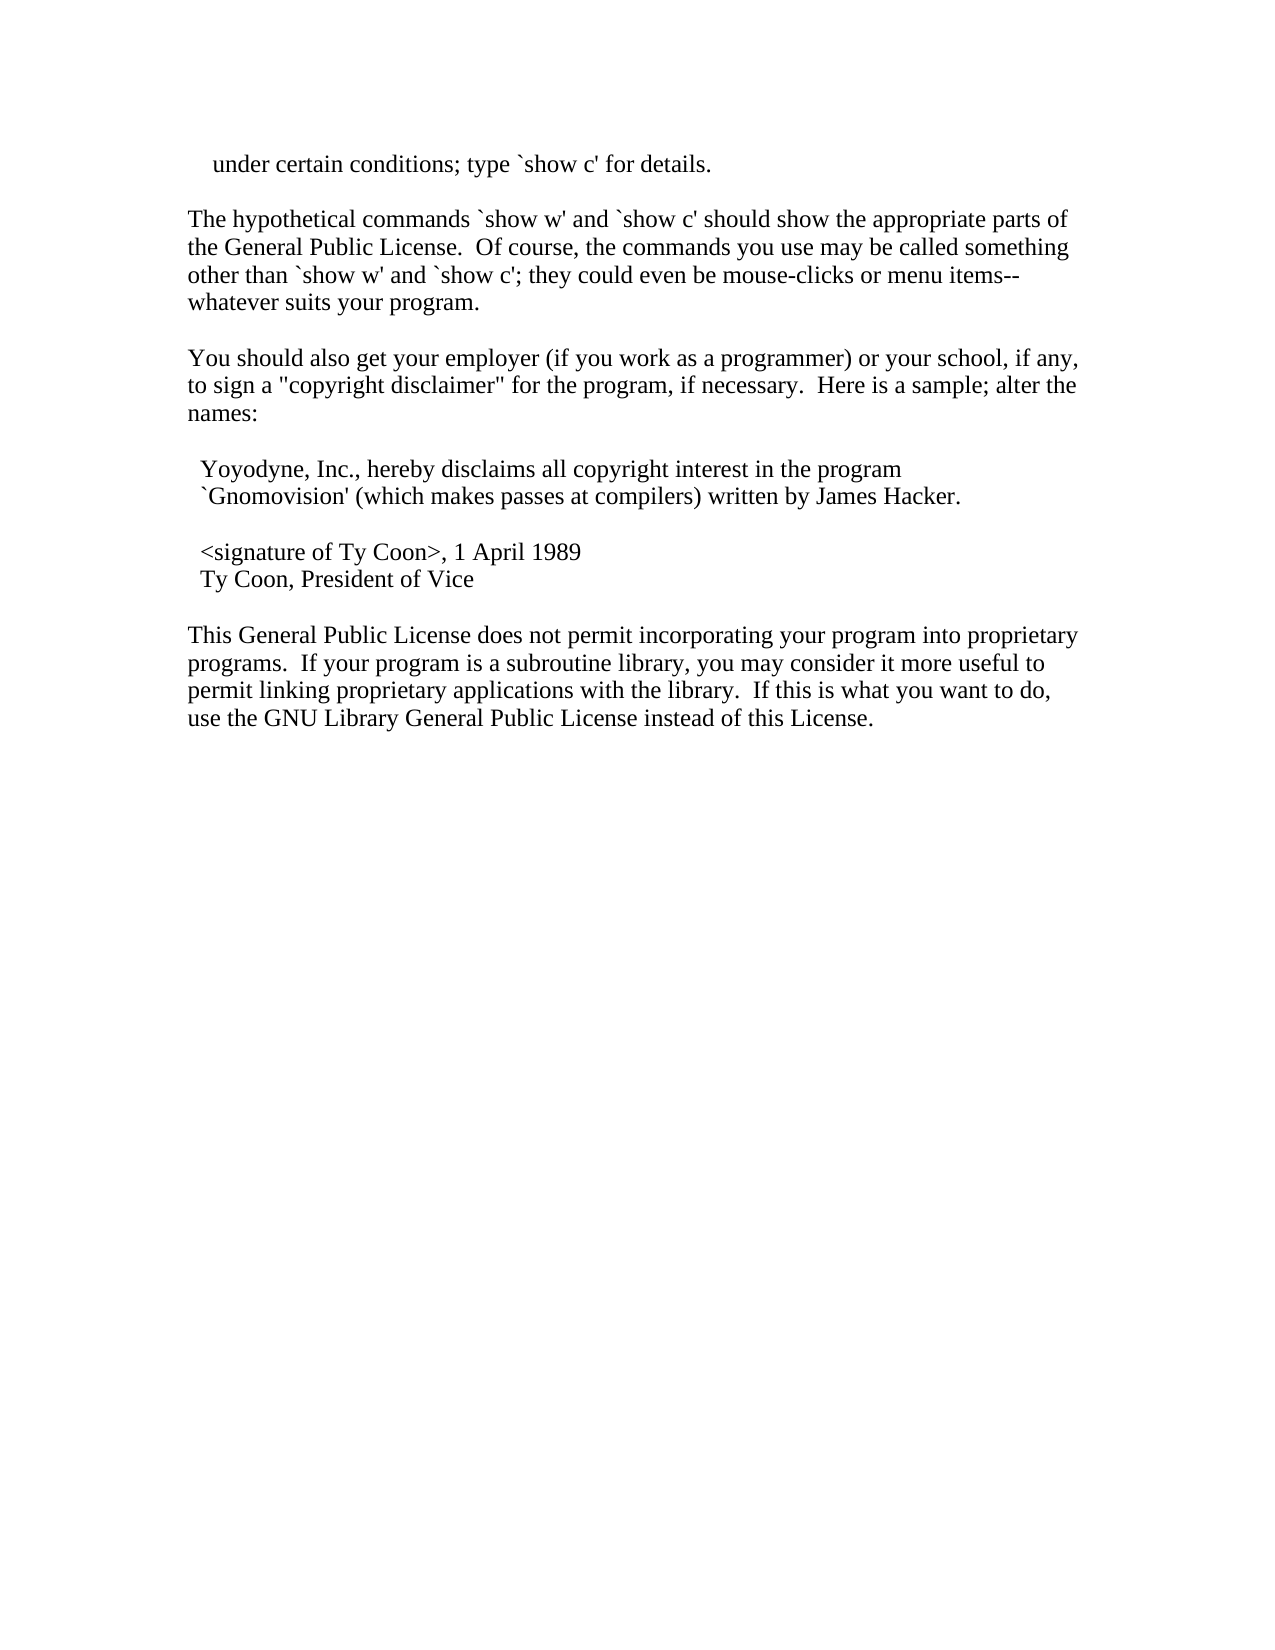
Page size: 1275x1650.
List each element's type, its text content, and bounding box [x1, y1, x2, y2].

text You should also get your employer (if you work as a programmer) or your school, if any, to sign a "copyright disclaimer" for the program, if necessary. Here is a sample; alter the names: [187, 344, 1087, 427]
text `Gnomovision' (which makes passes at compilers) written by James Hacker. [187, 482, 1087, 510]
text Ty Coon, President of Vice [187, 566, 1087, 593]
text under certain conditions; type `show c' for details. [187, 150, 1087, 178]
text The hypothetical commands `show w' and `show c' should show the appropriate parts of the General Public License. Of course, the commands you use may be called something other than `show w' and `show c'; they could even be mouse-clicks or menu items--whatever suits your program. [187, 205, 1087, 316]
text <signature of Ty Coon>, 1 April 1989 [187, 538, 1087, 566]
text This General Public License does not permit incorporating your program into proprietary programs. If your program is a subroutine library, you may consider it more useful to permit linking proprietary applications with the library. If this is what you want to do, use the GNU Library General Public License instead of this License. [187, 621, 1087, 732]
text Yoyodyne, Inc., hereby disclaims all copyright interest in the program [187, 455, 1087, 482]
